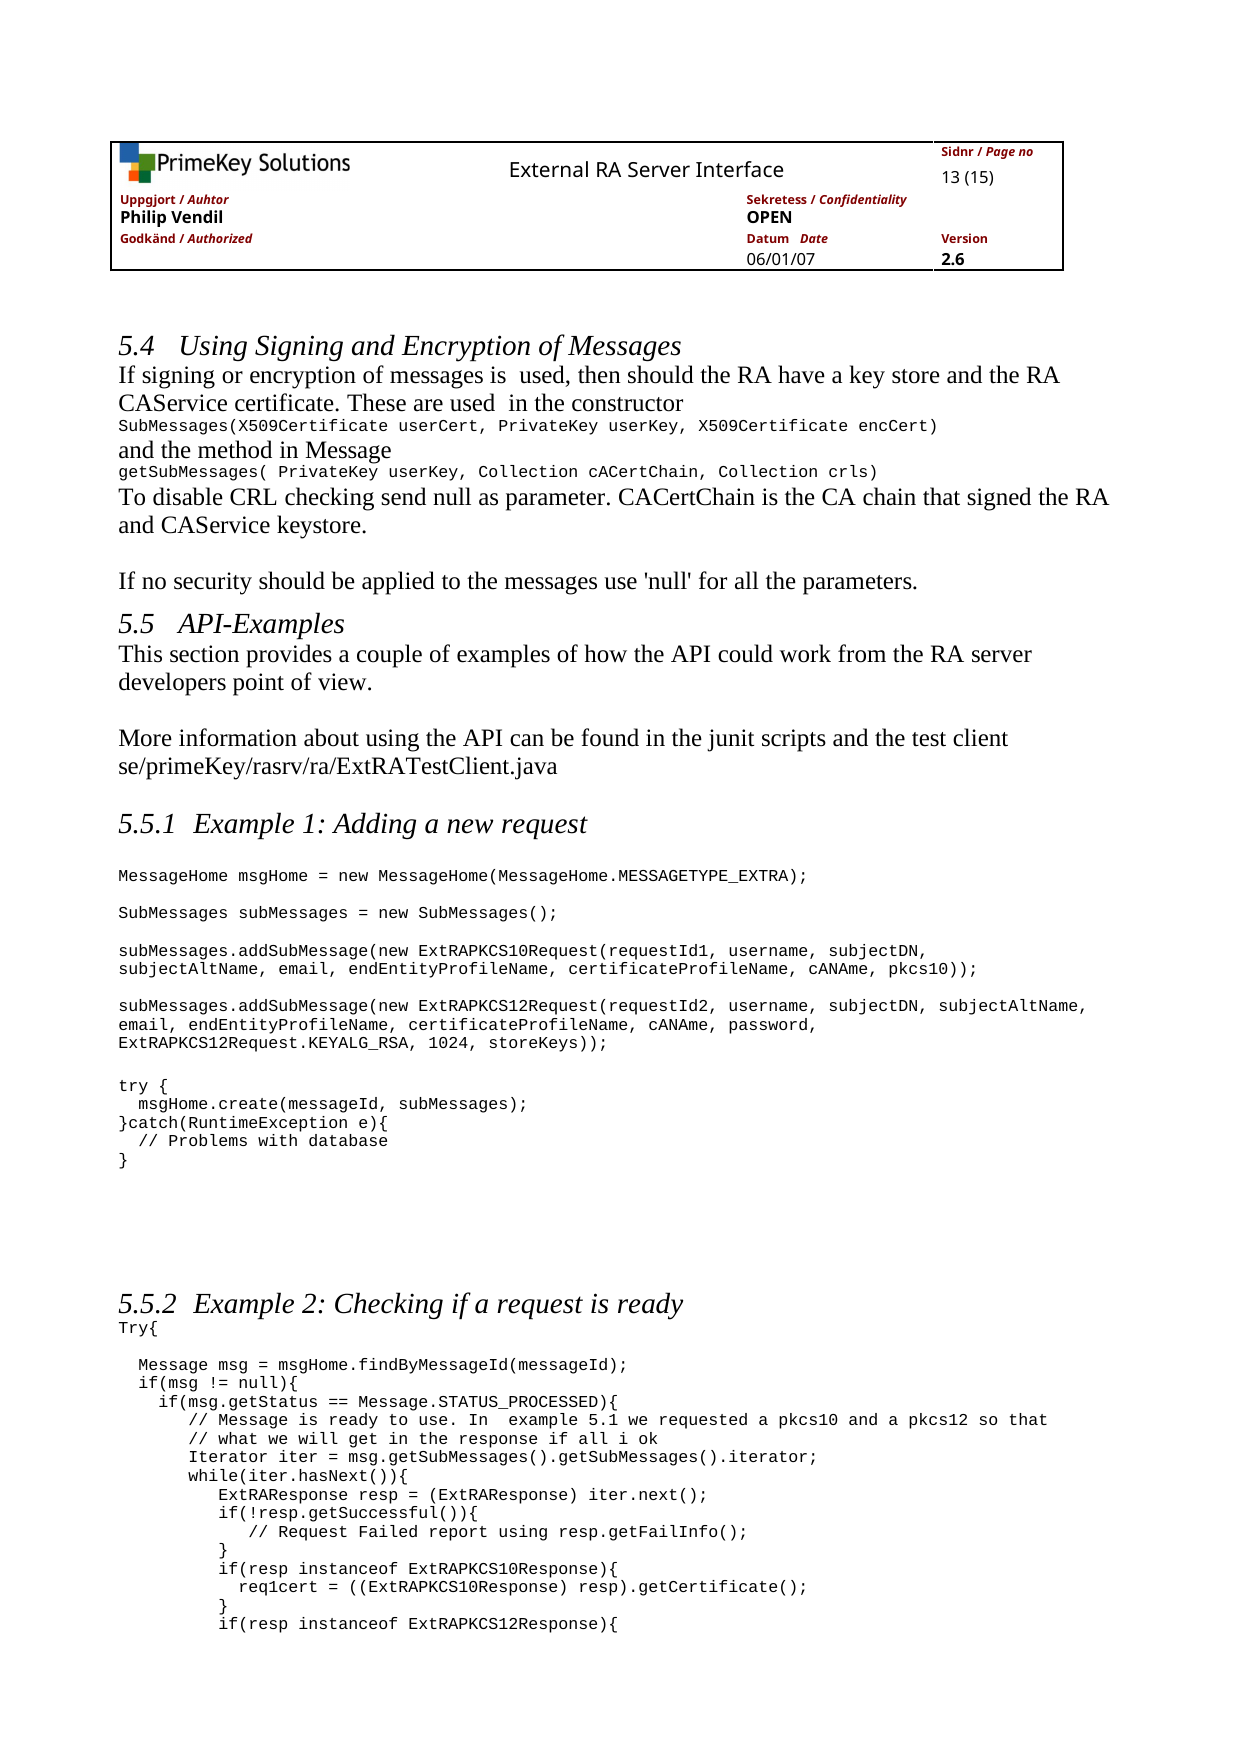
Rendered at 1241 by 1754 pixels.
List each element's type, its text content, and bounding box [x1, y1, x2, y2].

text To disable CRL checking send null as parameter. CACertChain is the CA chain that signed the RA and CAService keystore. [118, 482, 1122, 538]
text Iterator iter = msg.getSubMessages().getSubMessages().iterator; [118, 1449, 1122, 1468]
text if(resp instanceof ExtRAPKCS12Response){ [118, 1616, 1122, 1635]
text }catch(RuntimeException e){ [118, 1115, 1122, 1133]
text This section provides a couple of examples of how the API could work from the RA server developers point of view. [118, 639, 1122, 696]
text if(!resp.getSuccessful()){ [118, 1505, 1122, 1523]
text req1cert = ((ExtRAPKCS10Response) resp).getCertificate(); [118, 1579, 1122, 1598]
text Message msg = msgHome.findByMessageId(messageId); [118, 1357, 1122, 1375]
subtitle Example 1: Adding a new request [118, 808, 1122, 840]
text ExtRAResponse resp = (ExtRAResponse) iter.next(); [118, 1486, 1122, 1505]
text while(iter.hasNext()){ [118, 1468, 1122, 1486]
text MessageHome msgHome = new MessageHome(MessageHome.MESSAGETYPE_EXTRA); [118, 868, 1122, 887]
text // Request Failed report using resp.getFailInfo(); [118, 1523, 1122, 1542]
text More information about using the API can be found in the junit scripts and the test client se/primeKey/rasrv/ra/ExtRATestClient.java [118, 724, 1122, 780]
subtitle Example 2: Checking if a request is ready [118, 1287, 1122, 1319]
text } [118, 1542, 1122, 1561]
text If no security should be applied to the messages use 'null' for all the parameters. [118, 567, 1122, 594]
text if(msg.getStatus == Message.STATUS_PROCESSED){ [118, 1394, 1122, 1412]
text // what we will get in the response if all i ok [118, 1431, 1122, 1449]
text subMessages.addSubMessage(new ExtRAPKCS10Request(requestId1, username, subjectDN, subjectAltName, email, endEntityProfileName, certificateProfileName, cANAme, pkcs10)); [118, 942, 1122, 979]
subtitle API-Examples [118, 607, 1122, 639]
text if(msg != null){ [118, 1375, 1122, 1394]
text } [118, 1152, 1122, 1170]
text subMessages.addSubMessage(new ExtRAPKCS12Request(requestId2, username, subjectDN, subjectAltName, email, endEntityProfileName, certificateProfileName, cANAme, password, ExtRAPKCS12Request.KEYALG_RSA, 1024, storeKeys)); [118, 998, 1122, 1054]
text SubMessages(X509Certificate userCert, PrivateKey userKey, X509Certificate encCert) [118, 417, 1122, 436]
text // Message is ready to use. In example 5.1 we requested a pkcs10 and a pkcs12 so that [118, 1412, 1122, 1431]
text If signing or encryption of messages is used, then should the RA have a key store and the RA CAService certificate. These are used in the constructor [118, 361, 1122, 417]
subtitle Using Signing and Encryption of Messages [118, 329, 1122, 361]
text try { [118, 1078, 1122, 1096]
text Try{ [118, 1319, 1122, 1338]
text } [118, 1598, 1122, 1616]
text // Problems with database [118, 1133, 1122, 1152]
text SubMessages subMessages = new SubMessages(); [118, 905, 1122, 924]
text and the method in Message [118, 436, 1122, 464]
text getSubMessages( PrivateKey userKey, Collection cACertChain, Collection crls) [118, 464, 1122, 482]
text msgHome.create(messageId, subMessages); [118, 1096, 1122, 1115]
text if(resp instanceof ExtRAPKCS10Response){ [118, 1561, 1122, 1579]
